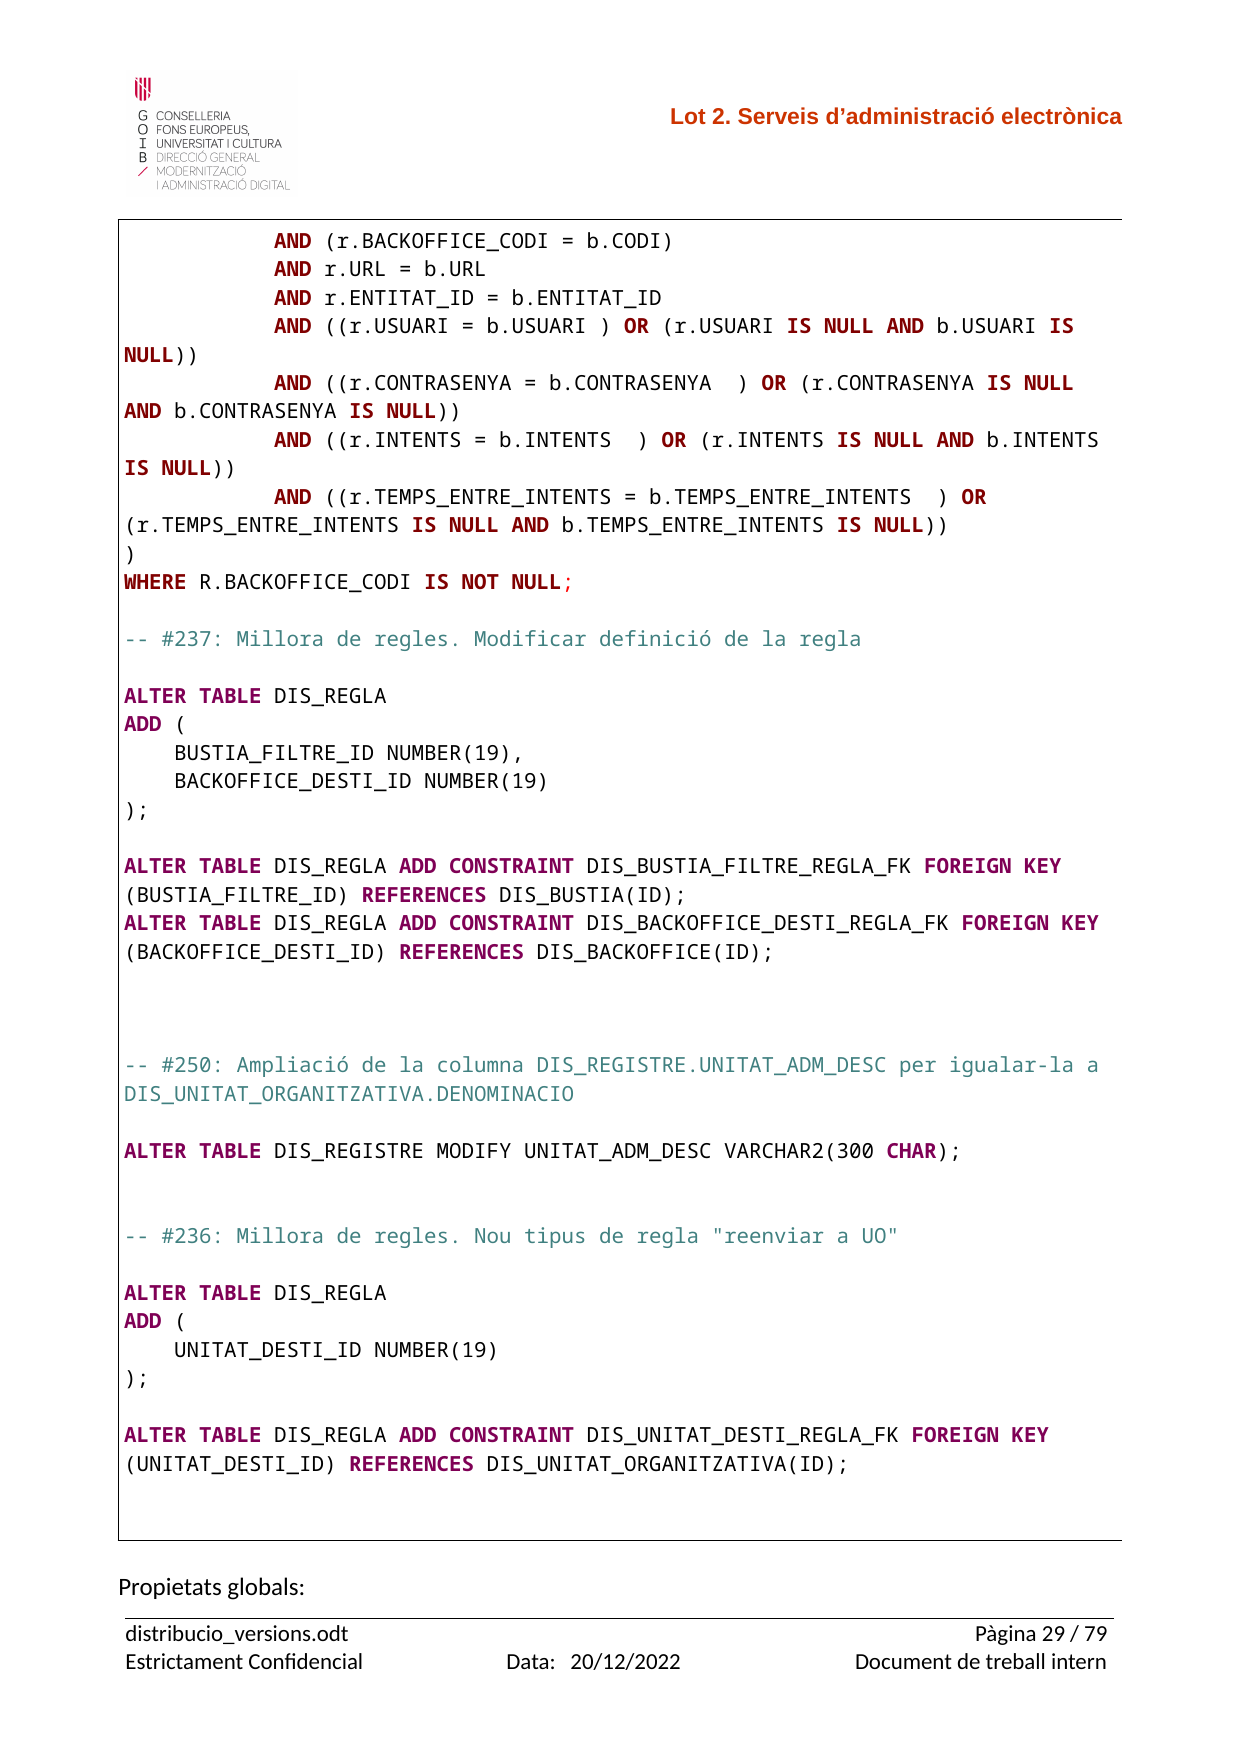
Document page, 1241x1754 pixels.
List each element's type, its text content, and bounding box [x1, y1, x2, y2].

picture [126, 70, 299, 197]
table_header AND (r.BACKOFFICE_CODI = b.CODI) AND r.URL = b.URL AND r.ENTITAT_ID = b.ENTITAT_ID AND ((r.USUARI = b.USUARI ) OR (r.USUARI IS NULL AND b.USUARI IS NULL)) AND ((r.CONTRASENYA = b.CONTRASENYA ) OR (r.CONTRASENYA IS NULL AND b.CONTRASENYA IS NULL)) AND ((r.INTENTS = b.INTENTS ) OR (r.INTENTS IS NULL AND b.INTENTS IS NULL)) AND ((r.TEMPS_ENTRE_INTENTS = b.TEMPS_ENTRE_INTENTS ) OR (r.TEMPS_ENTRE_INTENTS IS NULL AND b.TEMPS_ENTRE_INTENTS IS NULL)) ) WHERE R.BACKOFFICE_CODI IS NOT NULL; -- #237: Millora de regles. Modificar definició de la regla ALTER TABLE DIS_REGLA ADD ( BUSTIA_FILTRE_ID NUMBER(19), BACKOFFICE_DESTI_ID NUMBER(19) ); ALTER TABLE DIS_REGLA ADD CONSTRAINT DIS_BUSTIA_FILTRE_REGLA_FK FOREIGN KEY (BUSTIA_FILTRE_ID) REFERENCES DIS_BUSTIA(ID); ALTER TABLE DIS_REGLA ADD CONSTRAINT DIS_BACKOFFICE_DESTI_REGLA_FK FOREIGN KEY (BACKOFFICE_DESTI_ID) REFERENCES DIS_BACKOFFICE(ID); -- #250: Ampliació de la columna DIS_REGISTRE.UNITAT_ADM_DESC per igualar-la a DIS_UNITAT_ORGANITZATIVA.DENOMINACIO ALTER TABLE DIS_REGISTRE MODIFY UNITAT_ADM_DESC VARCHAR2(300 CHAR); -- #236: Millora de regles. Nou tipus de regla "reenviar a UO" ALTER TABLE DIS_REGLA ADD ( UNITAT_DESTI_ID NUMBER(19) ); ALTER TABLE DIS_REGLA ADD CONSTRAINT DIS_UNITAT_DESTI_REGLA_FK FOREIGN KEY (UNITAT_DESTI_ID) REFERENCES DIS_UNITAT_ORGANITZATIVA(ID); [119, 220, 1122, 1540]
text Propietats globals: [118, 1571, 1122, 1602]
